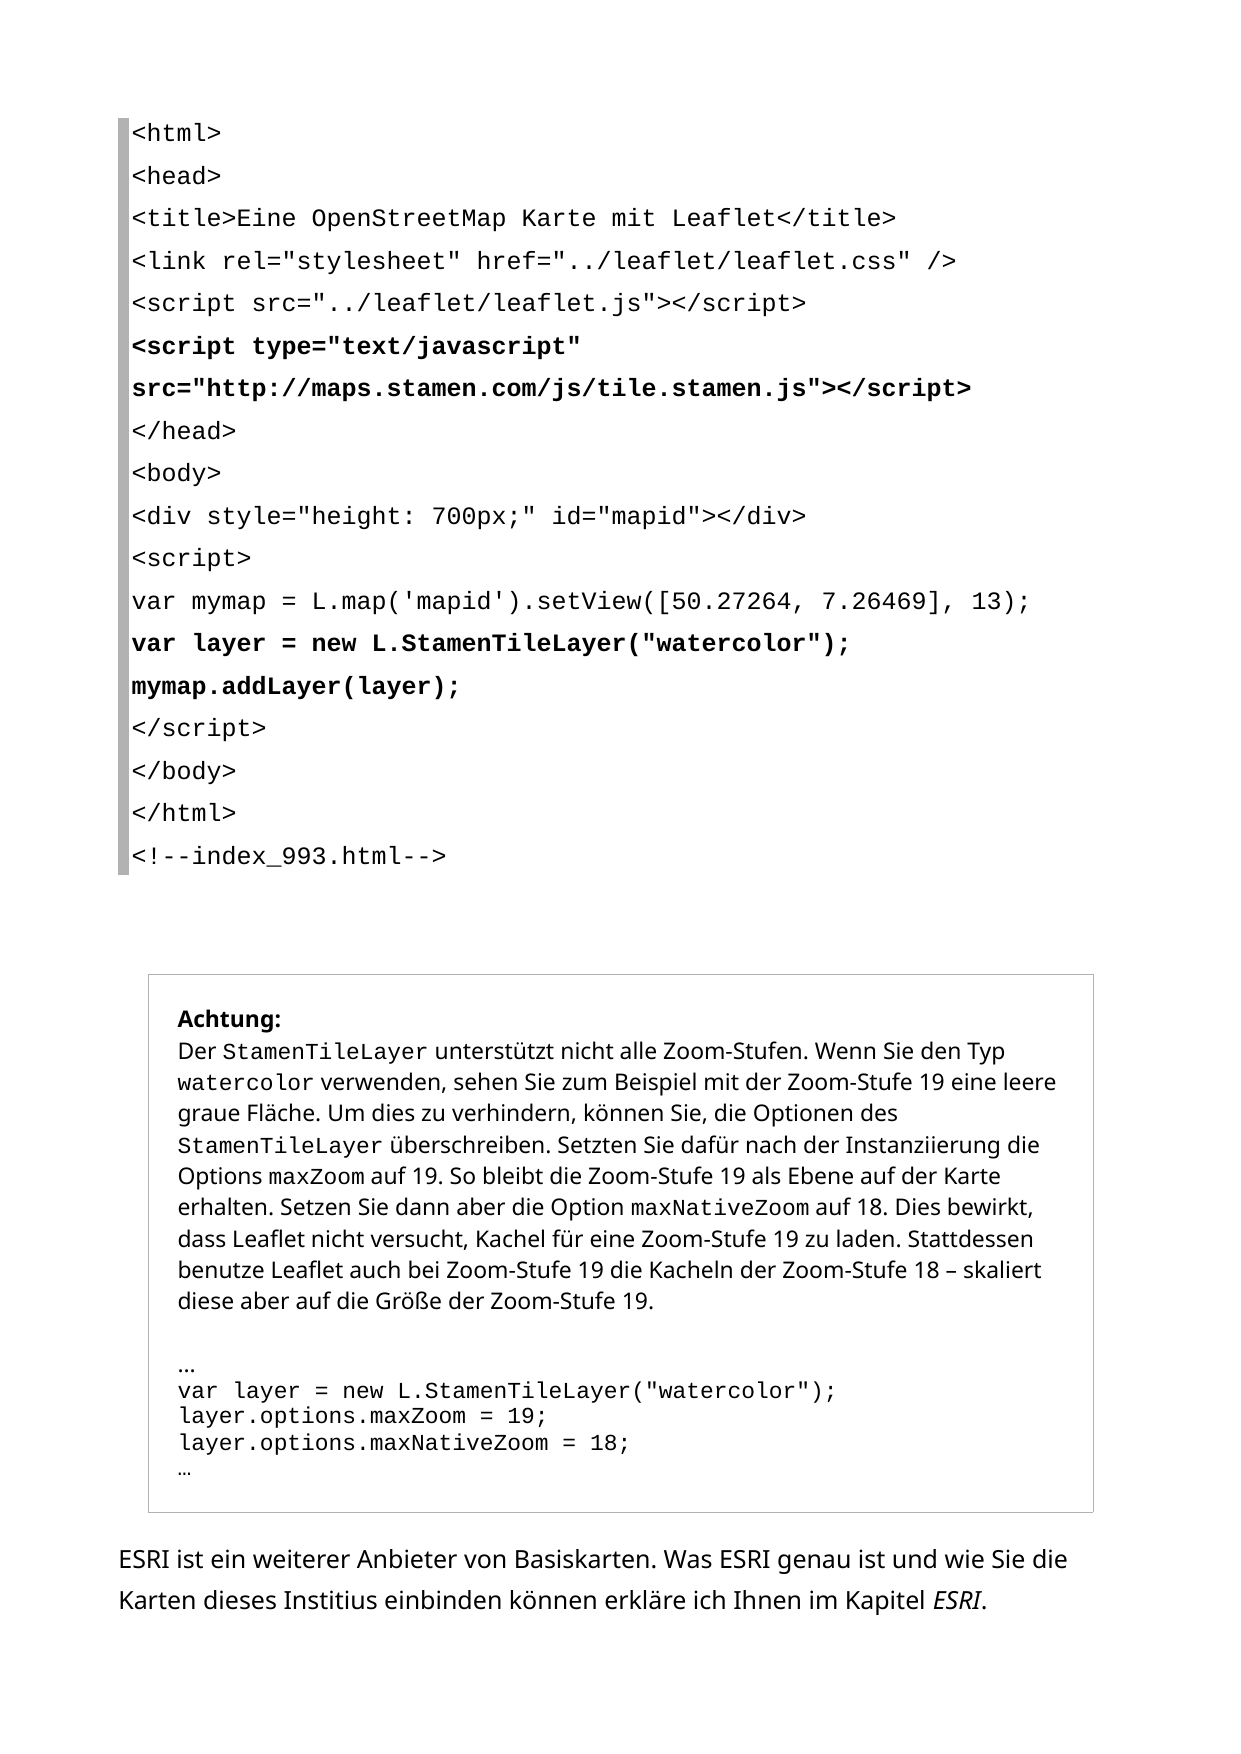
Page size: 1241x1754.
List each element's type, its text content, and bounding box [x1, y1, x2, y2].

text </script> [129, 713, 1122, 744]
text var mymap = L.map('mapid').setView([50.27264, 7.26469], 13); [129, 586, 1122, 617]
text <head> [129, 161, 1122, 192]
text <script> [129, 543, 1122, 574]
text <script type="text/javascript" src="http://maps.stamen.com/js/tile.stamen.js"></script> [129, 331, 1122, 404]
text </body> [129, 756, 1122, 787]
text <div style="height: 700px;" id="mapid"></div> [129, 501, 1122, 532]
text <script src="../leaflet/leaflet.js"></script> [129, 288, 1122, 319]
text mymap.addLayer(layer); [129, 671, 1122, 702]
text <body> [129, 458, 1122, 489]
text </head> [129, 416, 1122, 447]
text Achtung: Der StamenTileLayer unterstützt nicht alle Zoom-Stufen. Wenn Sie den Typ watercolor verwenden, sehen Sie zum Beispiel mit der Zoom-Stufe 19 eine leere graue Fläche. Um dies zu verhindern, können Sie, die Optionen des StamenTileLayer überschreiben. Setzten Sie dafür nach der Instanziierung die Options maxZoom auf 19. So bleibt die Zoom-Stufe 19 als Ebene auf der Karte erhalten. Setzen Sie dann aber die Option maxNativeZoom auf 18. Dies bewirkt, dass Leaflet nicht versucht, Kachel für eine Zoom-Stufe 19 zu laden. Stattdessen benutze Leaflet auch bei Zoom-Stufe 19 die Kacheln der Zoom-Stufe 18 – skaliert diese aber auf die Größe der Zoom-Stufe 19. … var layer = new L.StamenTileLayer("watercolor"); layer.options.maxZoom = 19; layer.options.maxNativeZoom = 18; … [149, 975, 1093, 1512]
text <link rel="stylesheet" href="../leaflet/leaflet.css" /> [129, 246, 1122, 277]
text </html> [129, 798, 1122, 829]
text <!--index_993.html--> [129, 841, 1122, 875]
text <html> [129, 118, 1122, 149]
text <title>Eine OpenStreetMap Karte mit Leaflet</title> [129, 203, 1122, 234]
text var layer = new L.StamenTileLayer("watercolor"); [129, 628, 1122, 659]
text ESRI ist ein weiterer Anbieter von Basiskarten. Was ESRI genau ist und wie Sie die Karten dieses Institius einbinden können erkläre ich Ihnen im Kapitel ESRI. [118, 1542, 1122, 1617]
